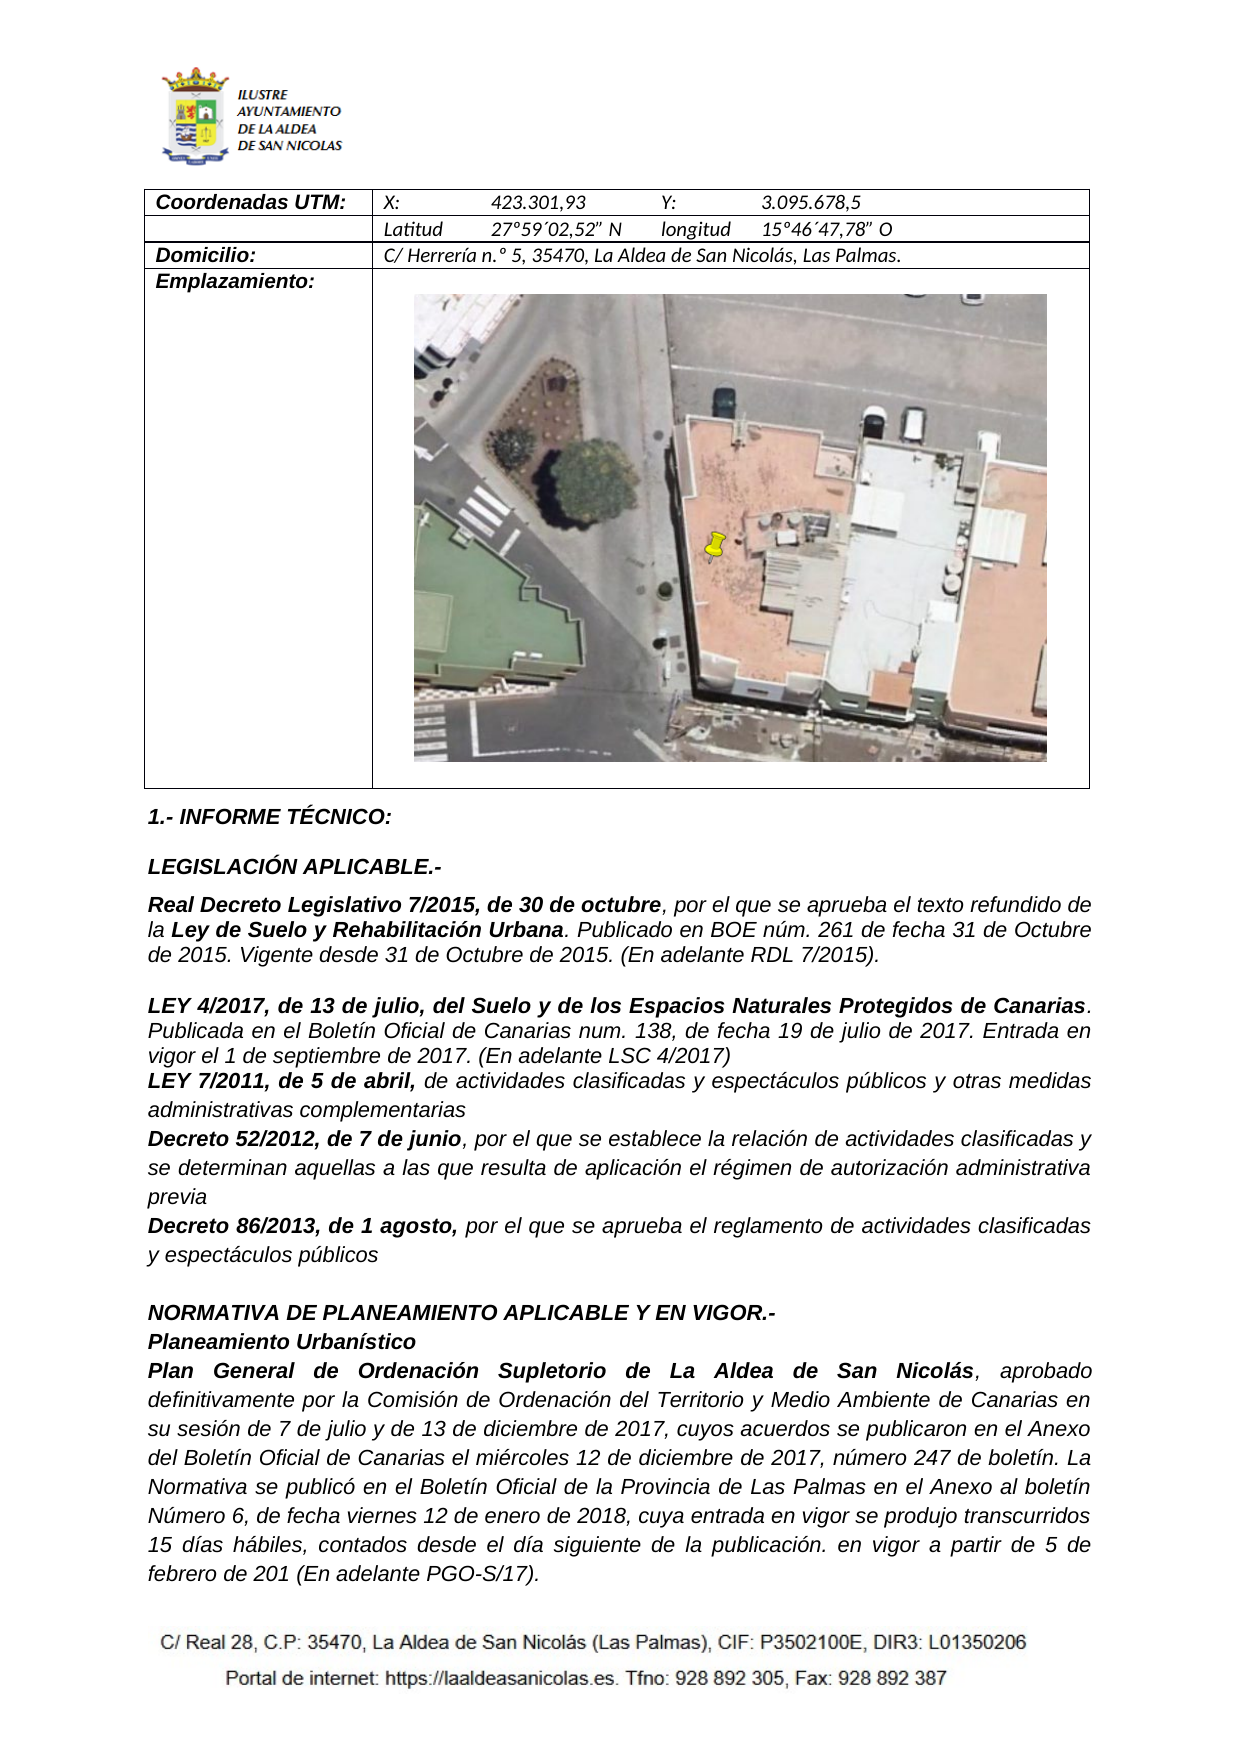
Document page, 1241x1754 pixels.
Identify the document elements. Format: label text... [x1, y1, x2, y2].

text LEY 4/2017, de 13 de julio, del Suelo y de los Espacios Naturales Protegidos de Canarias. Publicada en el Boletín Oficial de Canarias num. 138, de fecha 19 de julio de 2017. Entrada en vigor el 1 de septiembre de 2017. (En adelante LSC 4/2017) [148, 993, 1093, 1068]
table_cell 423.301,93 [480, 190, 650, 215]
picture [148, 1626, 1034, 1694]
table_cell 27º59´02,52” N [480, 216, 650, 241]
text Planeamiento Urbanístico [148, 1329, 1093, 1354]
table_cell [373, 269, 1089, 787]
text LEY 7/2011, de 5 de abril, de actividades clasificadas y espectáculos públicos y otras medidas administrativas complementarias [148, 1068, 1093, 1123]
text 1.- INFORME TÉCNICO: [148, 804, 1093, 829]
picture [414, 294, 1047, 762]
table_cell C/ Herrería n.º 5, 35470, La Aldea de San Nicolás, Las Palmas. [373, 243, 1089, 268]
text LEGISLACIÓN APLICABLE.- [148, 854, 1093, 879]
table_cell 15º46´47,78” O [750, 216, 1089, 241]
table_cell 3.095.678,5 [750, 190, 1089, 215]
text Real Decreto Legislativo 7/2015, de 30 de octubre, por el que se aprueba el texto refundido de la Ley de Suelo y Rehabilitación Urbana. Publicado en BOE núm. 261 de fecha 31 de Octubre de 2015. Vigente desde 31 de Octubre de 2015. (En adelante RDL 7/2015). [148, 892, 1093, 968]
table_cell Coordenadas UTM: [145, 190, 372, 215]
table_cell [145, 216, 372, 241]
table_cell longitud [650, 216, 750, 241]
table_cell X: [373, 190, 480, 215]
text NORMATIVA DE PLANEAMIENTO APLICABLE Y EN VIGOR.- [148, 1300, 1093, 1325]
picture [148, 59, 358, 173]
table_cell Domicilio: [145, 243, 372, 268]
table_cell Latitud [373, 216, 480, 241]
table_cell Y: [650, 190, 750, 215]
subtitle Decreto 86/2013, de 1 agosto, por el que se aprueba el reglamento de actividades clasificadas y espectáculos públicos [148, 1213, 1093, 1267]
text Plan General de Ordenación Supletorio de La Aldea de San Nicolás, aprobado definitivamente por la Comisión de Ordenación del Territorio y Medio Ambiente de Canarias en su sesión de 7 de julio y de 13 de diciembre de 2017, cuyos acuerdos se publicaron en el Anexo del Boletín Oficial de Canarias el miércoles 12 de diciembre de 2017, número 247 de boletín. La Normativa se publicó en el Boletín Oficial de la Provincia de Las Palmas en el Anexo al boletín Número 6, de fecha viernes 12 de enero de 2018, cuya entrada en vigor se produjo transcurridos 15 días hábiles, contados desde el día siguiente de la publicación. en vigor a partir de 5 de febrero de 201 (En adelante PGO-S/17). [148, 1358, 1093, 1586]
table_cell Emplazamiento: [145, 269, 372, 787]
text Decreto 52/2012, de 7 de junio, por el que se establece la relación de actividades clasificadas y se determinan aquellas a las que resulta de aplicación el régimen de autorización administrativa previa [148, 1126, 1093, 1209]
